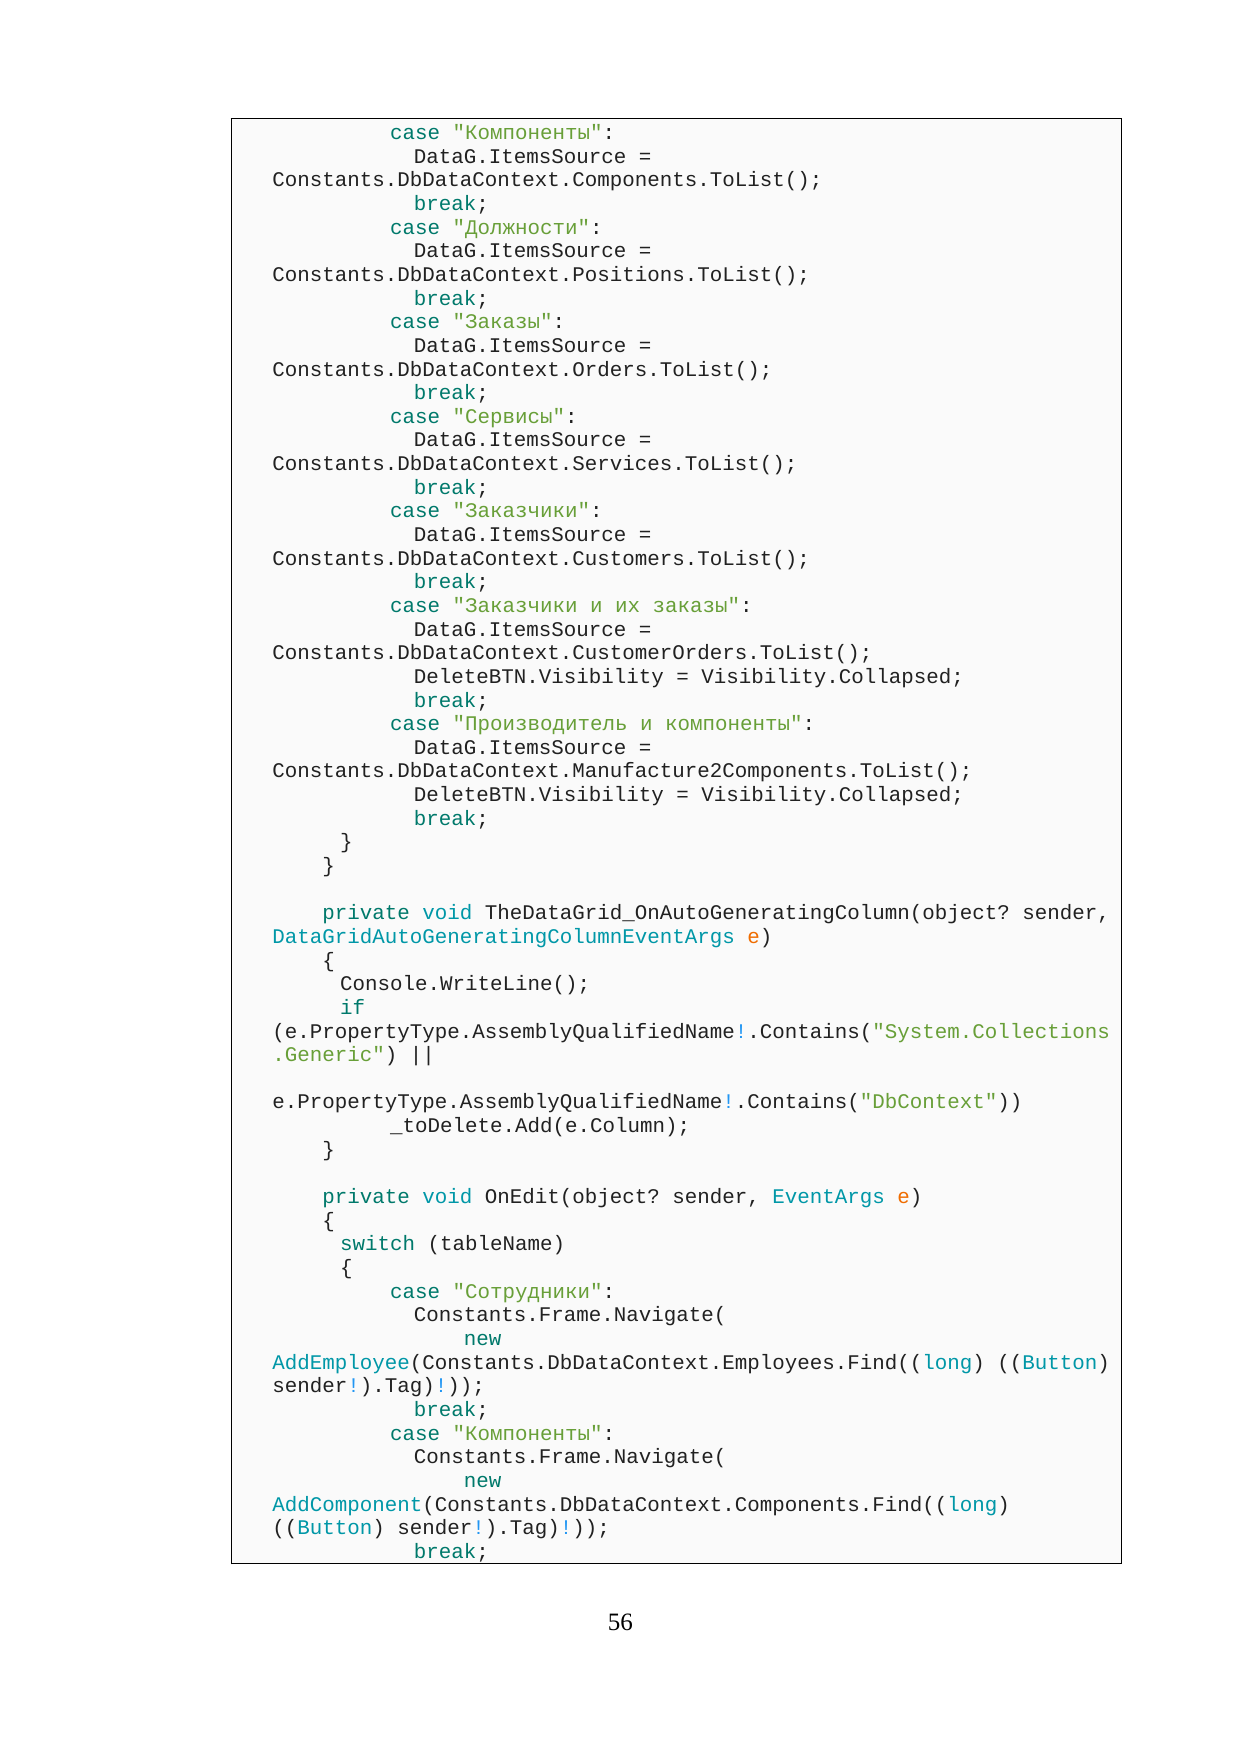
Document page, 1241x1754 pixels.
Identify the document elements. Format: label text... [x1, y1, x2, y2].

list _toDelete.Add(e.Column); [232, 1111, 1121, 1135]
list private void TheDataGrid_OnAutoGeneratingColumn(object? sender, DataGridAutoGeneratingColumnEventArgs e) [232, 898, 1121, 946]
list break; [232, 189, 1121, 213]
list case "Сервисы": [232, 402, 1121, 426]
list Console.WriteLine(); [232, 969, 1121, 993]
list case "Сотрудники": [232, 1277, 1121, 1300]
list e.PropertyType.AssemblyQualifiedName!.Contains("DbContext")) [232, 1064, 1121, 1111]
list } [232, 1135, 1121, 1158]
list { [232, 1253, 1121, 1277]
list DeleteBTN.Visibility = Visibility.Collapsed; [232, 662, 1121, 686]
list case "Заказчики и их заказы": [232, 591, 1121, 615]
list case "Компоненты": [232, 119, 1121, 142]
list } [232, 827, 1121, 851]
list break; [232, 284, 1121, 307]
list } [232, 851, 1121, 875]
list DataG.ItemsSource = Constants.DbDataContext.Customers.ToList(); [232, 520, 1121, 567]
list if (e.PropertyType.AssemblyQualifiedName!.Contains("System.Collections.Generic") || [232, 993, 1121, 1064]
list DeleteBTN.Visibility = Visibility.Collapsed; [232, 780, 1121, 804]
list break; [232, 1537, 1121, 1563]
list Constants.Frame.Navigate( [232, 1300, 1121, 1324]
list switch (tableName) [232, 1229, 1121, 1253]
list break; [232, 473, 1121, 496]
list break; [232, 686, 1121, 709]
list case "Заказчики": [232, 496, 1121, 520]
list break; [232, 378, 1121, 402]
list { [232, 1206, 1121, 1229]
list DataG.ItemsSource = Constants.DbDataContext.Positions.ToList(); [232, 236, 1121, 284]
list case "Должности": [232, 213, 1121, 236]
list DataG.ItemsSource = Constants.DbDataContext.Manufacture2Components.ToList(); [232, 733, 1121, 780]
list break; [232, 1395, 1121, 1419]
list new AddComponent(Constants.DbDataContext.Components.Find((long) ((Button) sender!).Tag)!)); [232, 1466, 1121, 1537]
list break; [232, 804, 1121, 827]
list DataG.ItemsSource = Constants.DbDataContext.Orders.ToList(); [232, 331, 1121, 378]
list break; [232, 567, 1121, 591]
list DataG.ItemsSource = Constants.DbDataContext.CustomerOrders.ToList(); [232, 615, 1121, 662]
list DataG.ItemsSource = Constants.DbDataContext.Services.ToList(); [232, 426, 1121, 473]
list case "Производитель и компоненты": [232, 709, 1121, 733]
list case "Компоненты": [232, 1419, 1121, 1442]
list new AddEmployee(Constants.DbDataContext.Employees.Find((long) ((Button) sender!).Tag)!)); [232, 1324, 1121, 1395]
list private void OnEdit(object? sender, EventArgs e) [232, 1182, 1121, 1206]
list Constants.Frame.Navigate( [232, 1442, 1121, 1466]
list case "Заказы": [232, 307, 1121, 331]
list { [232, 946, 1121, 969]
list DataG.ItemsSource = Constants.DbDataContext.Components.ToList(); [232, 142, 1121, 189]
